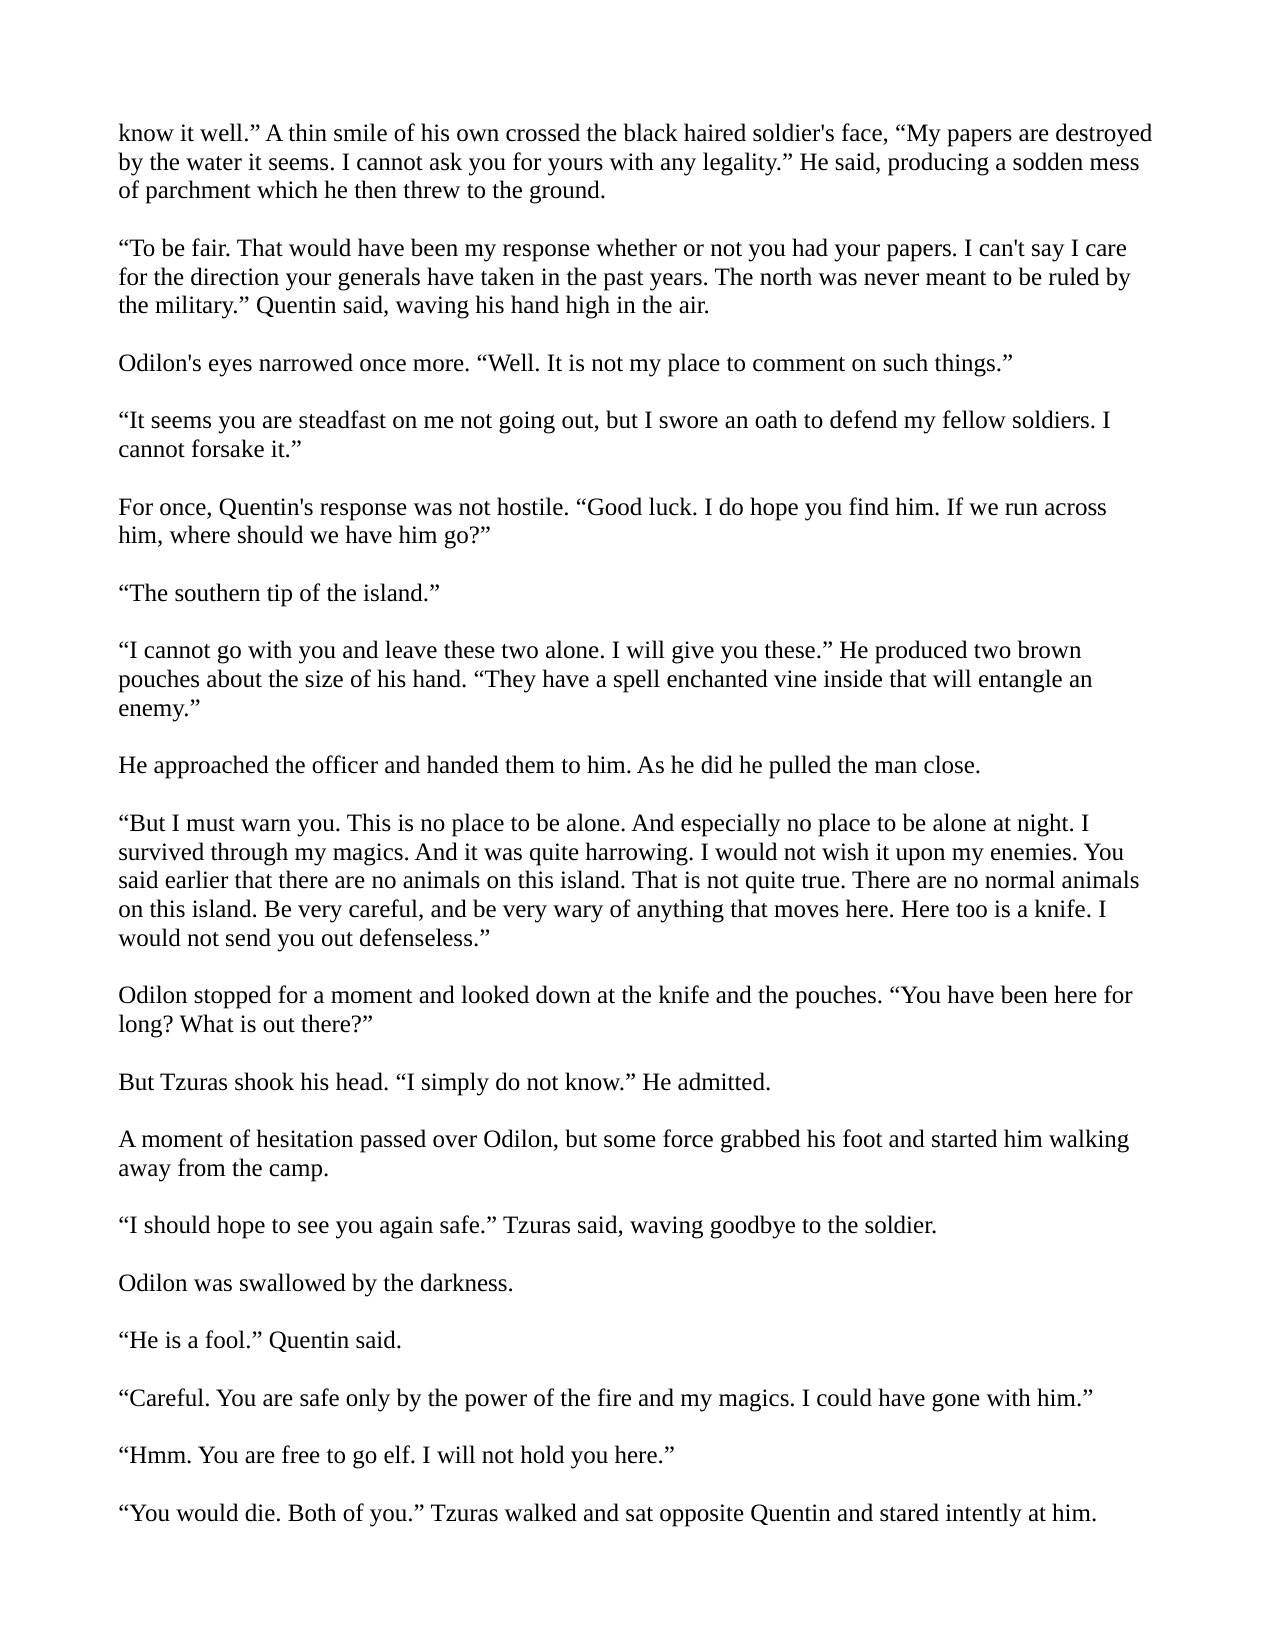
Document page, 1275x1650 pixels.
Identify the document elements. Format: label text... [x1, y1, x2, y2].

text Odilon was swallowed by the darkness. [118, 1268, 1157, 1297]
text But Tzuras shook his head. “I simply do not know.” He admitted. [118, 1067, 1157, 1096]
text He approached the officer and handed them to him. As he did he pulled the man close. [118, 751, 1157, 779]
text “Hmm. You are free to go elf. I will not hold you here.” [118, 1441, 1157, 1469]
text Odilon stopped for a moment and looked down at the knife and the pouches. “You have been here for long? What is out there?” [118, 981, 1157, 1038]
text “You would die. Both of you.” Tzuras walked and sat opposite Quentin and stared intently at him. [118, 1498, 1157, 1527]
text For once, Quentin's response was not hostile. “Good luck. I do hope you find him. If we run across him, where should we have him go?” [118, 492, 1157, 549]
text “It seems you are steadfast on me not going out, but I swore an oath to defend my fellow soldiers. I cannot forsake it.” [118, 406, 1157, 463]
text “I should hope to see you again safe.” Tzuras said, waving goodbye to the soldier. [118, 1211, 1157, 1239]
text A moment of hesitation passed over Odilon, but some force grabbed his foot and started him walking away from the camp. [118, 1124, 1157, 1182]
text “He is a fool.” Quentin said. [118, 1326, 1157, 1354]
text Odilon's eyes narrowed once more. “Well. It is not my place to comment on such things.” [118, 348, 1157, 377]
text know it well.” A thin smile of his own crossed the black haired soldier's face, “My papers are destroyed by the water it seems. I cannot ask you for yours with any legality.” He said, producing a sodden mess of parchment which he then threw to the ground. [118, 118, 1157, 204]
text “I cannot go with you and leave these two alone. I will give you these.” He produced two brown pouches about the size of his hand. “They have a spell enchanted vine inside that will entangle an enemy.” [118, 636, 1157, 722]
text “But I must warn you. This is no place to be alone. And especially no place to be alone at night. I survived through my magics. And it was quite harrowing. I would not wish it upon my enemies. You said earlier that there are no animals on this island. That is not quite true. There are no normal animals on this island. Be very careful, and be very wary of anything that moves here. Here too is a knife. I would not send you out defenseless.” [118, 808, 1157, 952]
text “Careful. You are safe only by the power of the fire and my magics. I could have gone with him.” [118, 1383, 1157, 1412]
text “The southern tip of the island.” [118, 578, 1157, 607]
text “To be fair. That would have been my response whether or not you had your papers. I can't say I care for the direction your generals have taken in the past years. The north was never meant to be ruled by the military.” Quentin said, waving his hand high in the air. [118, 233, 1157, 319]
